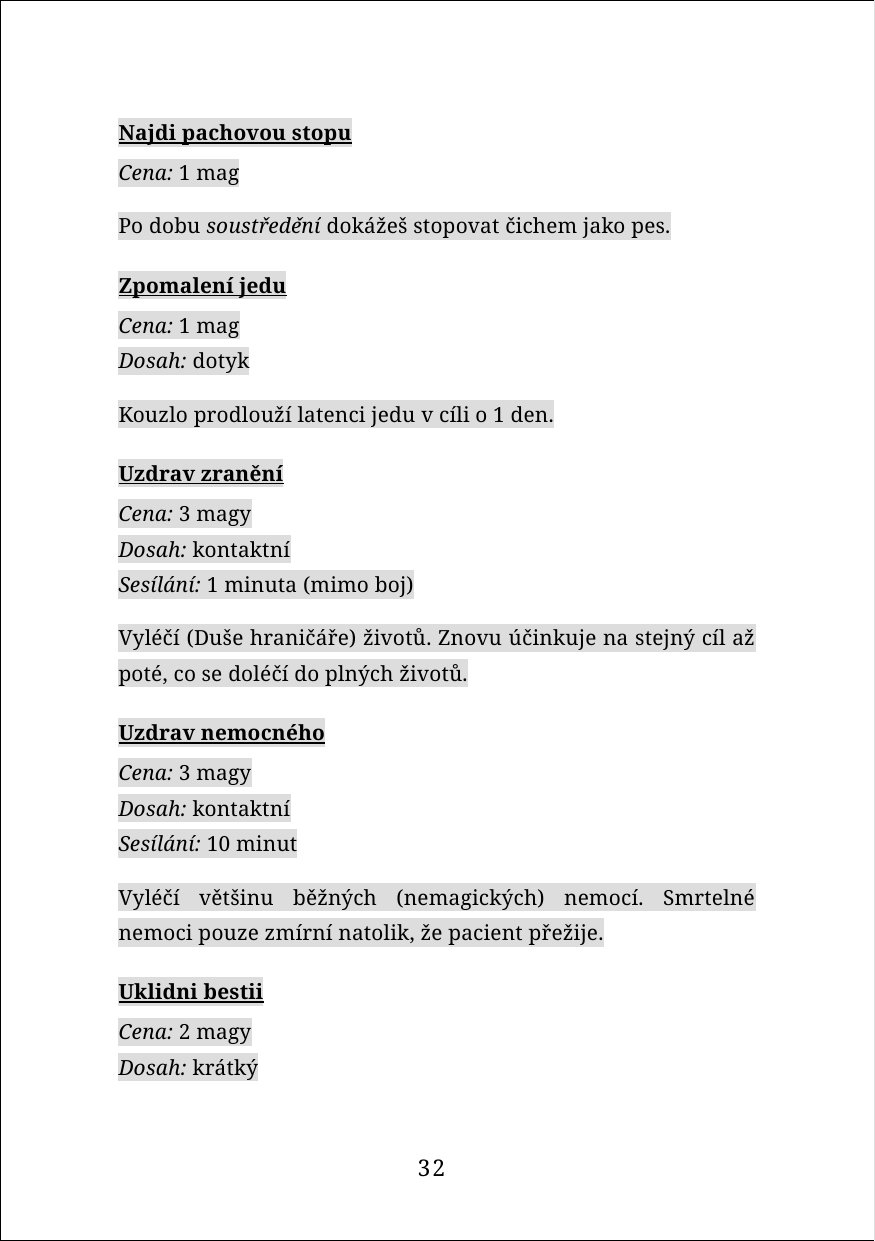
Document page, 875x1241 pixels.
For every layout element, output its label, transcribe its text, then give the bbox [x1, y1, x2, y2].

text Po dobu soustředění dokážeš stopovat čichem jako pes. [118, 212, 756, 240]
subtitle Zpomalení jedu [118, 271, 756, 299]
subtitle Uzdrav zranění [118, 459, 756, 487]
text Kouzlo prodlouží latenci jedu v cíli o 1 den. [118, 400, 756, 428]
text Cena: 3 magy Dosah: kontaktní Sesílání: 10 minut [118, 758, 756, 858]
text Cena: 2 magy Dosah: krátký [118, 1017, 756, 1081]
text Vyléčí (Duše hraničáře) životů. Znovu účinkuje na stejný cíl až poté, co se doléčí do plných životů. [118, 623, 756, 687]
subtitle Uzdrav nemocného [118, 718, 756, 747]
text Cena: 1 mag Dosah: dotyk [118, 311, 756, 375]
text Cena: 3 magy Dosah: kontaktní Sesílání: 1 minuta (mimo boj) [118, 499, 756, 599]
subtitle Uklidni bestii [118, 977, 756, 1006]
subtitle Najdi pachovou stopu [118, 118, 756, 147]
text Cena: 1 mag [118, 158, 756, 187]
text Vyléčí většinu běžných (nemagických) nemocí. Smrtelné nemoci pouze zmírní natolik, že pacient přežije. [118, 883, 756, 947]
